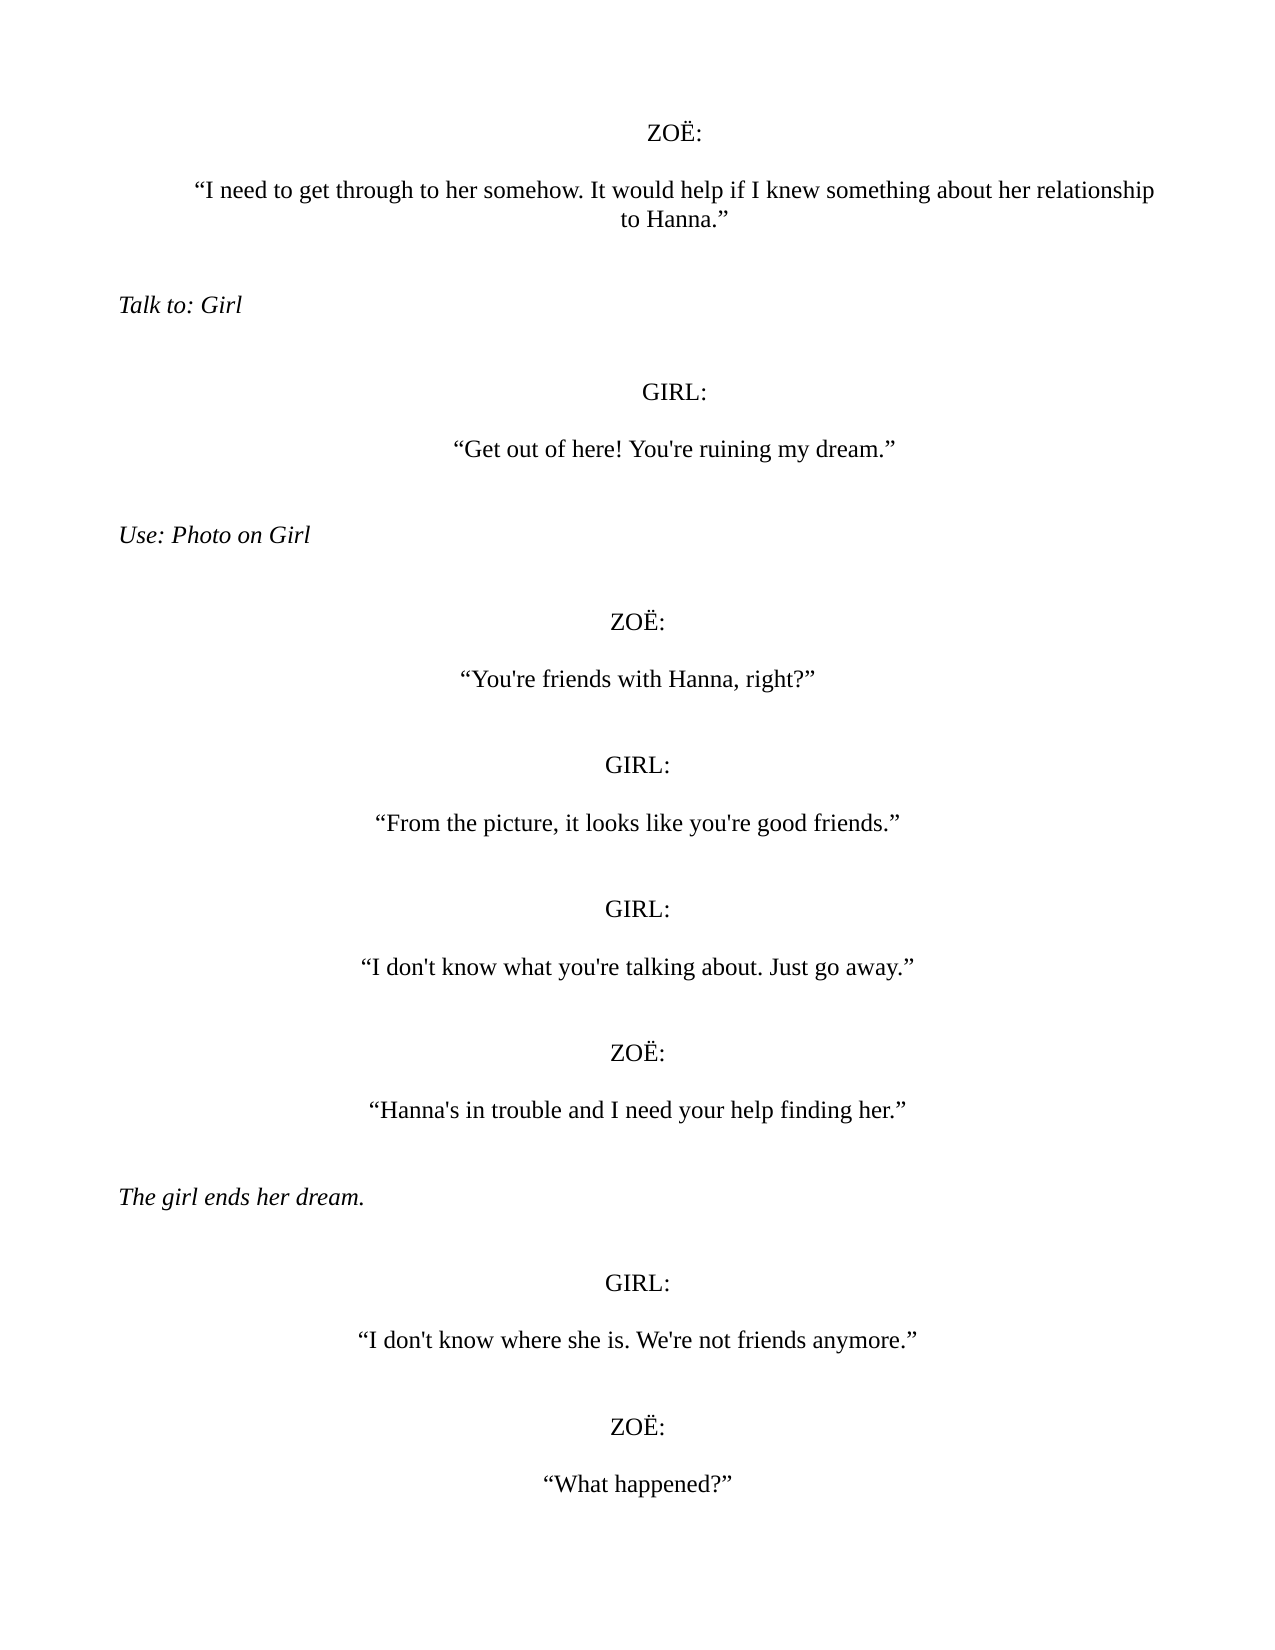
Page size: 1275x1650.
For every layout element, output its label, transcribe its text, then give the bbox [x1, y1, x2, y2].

text Talk to: Girl [118, 291, 1157, 319]
text ZOË: [118, 118, 1157, 147]
text GIRL: [118, 751, 1157, 779]
text “I don't know where she is. We're not friends anymore.” [118, 1326, 1157, 1354]
text “I don't know what you're talking about. Just go away.” [118, 952, 1157, 981]
text GIRL: [118, 894, 1157, 923]
text “From the picture, it looks like you're good friends.” [118, 808, 1157, 837]
text “I need to get through to her somehow. It would help if I knew something about her relationship to Hanna.” [118, 176, 1157, 233]
text “What happened?” [118, 1469, 1157, 1498]
text “You're friends with Hanna, right?” [118, 664, 1157, 693]
text ZOË: [118, 1412, 1157, 1441]
text “Get out of here! You're ruining my dream.” [118, 434, 1157, 463]
text ZOË: [118, 607, 1157, 636]
text GIRL: [118, 1268, 1157, 1297]
text GIRL: [118, 377, 1157, 406]
text ZOË: [118, 1038, 1157, 1067]
text The girl ends her dream. [118, 1182, 1157, 1211]
text “Hanna's in trouble and I need your help finding her.” [118, 1067, 1157, 1124]
text Use: Photo on Girl [118, 521, 1157, 549]
